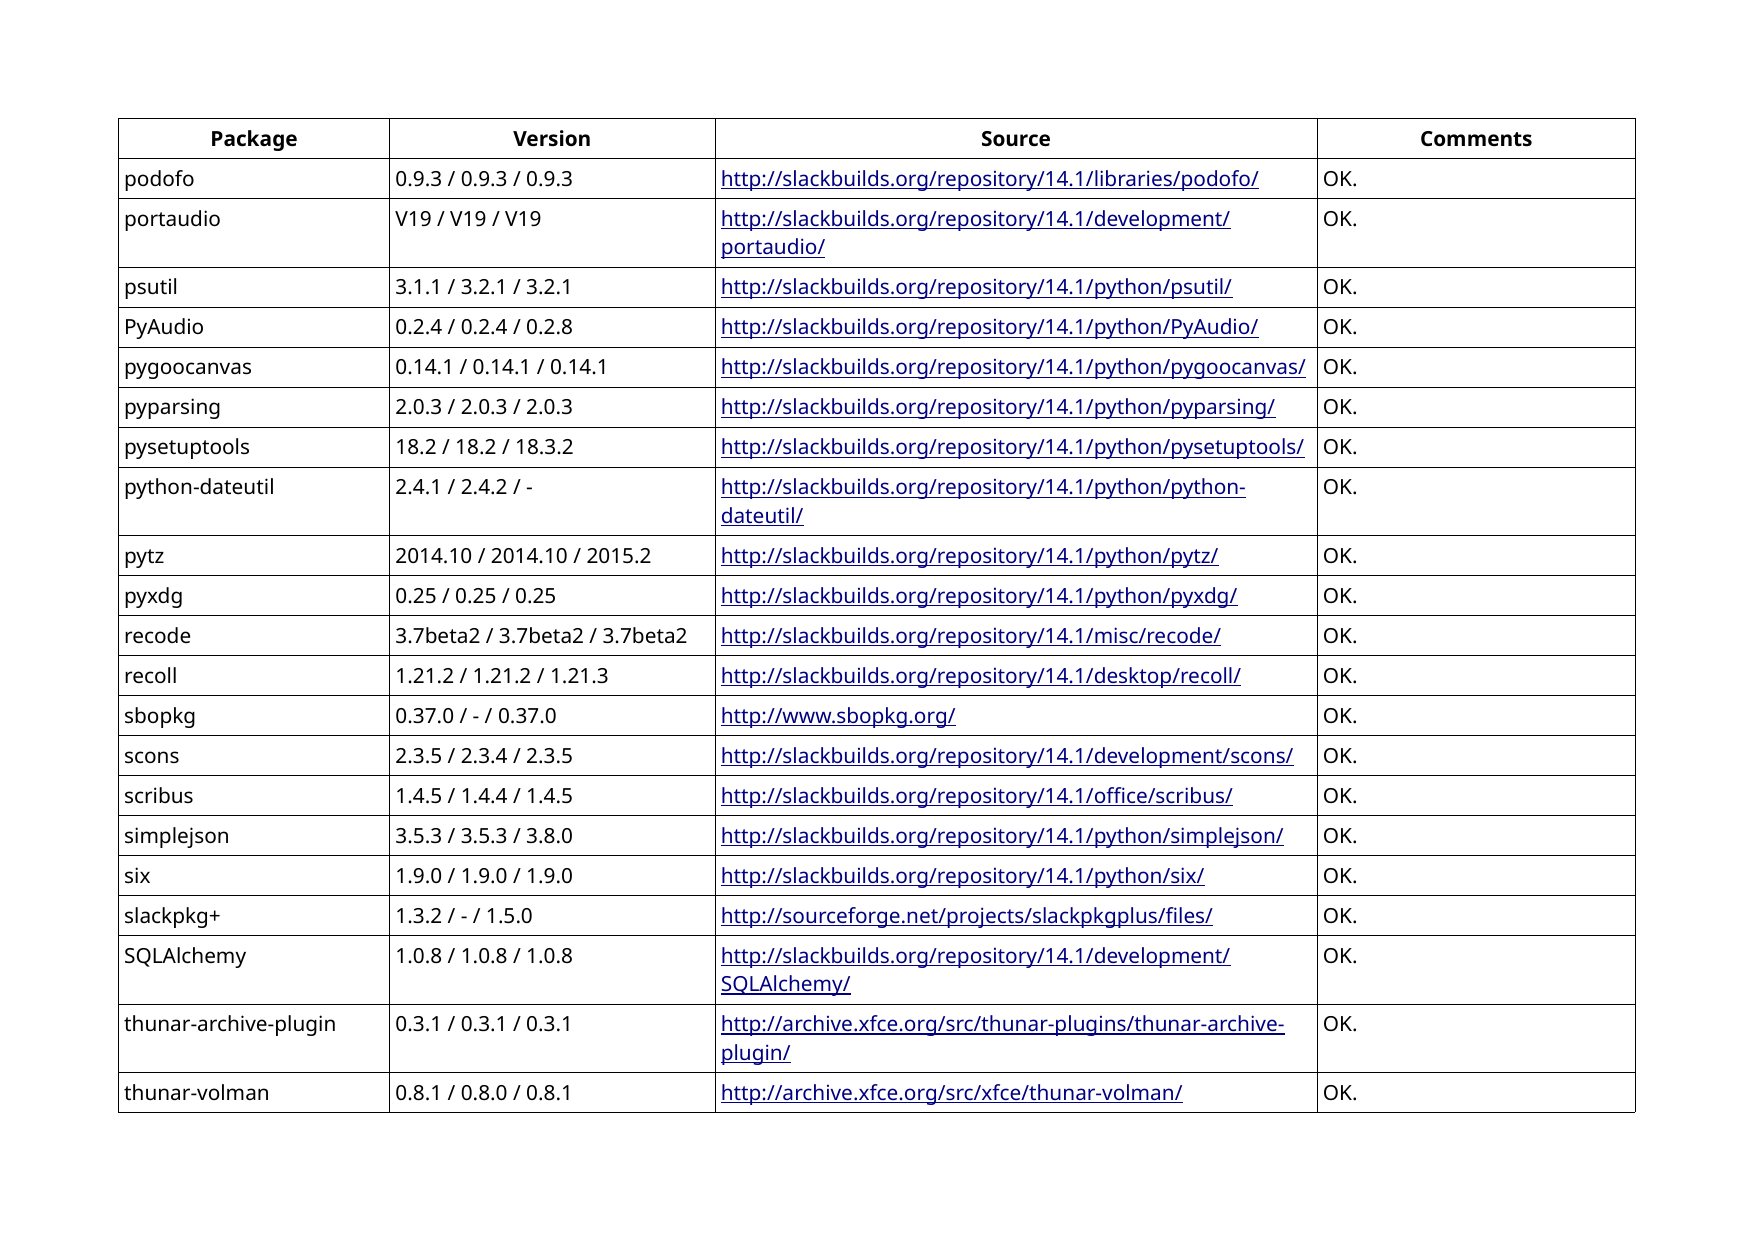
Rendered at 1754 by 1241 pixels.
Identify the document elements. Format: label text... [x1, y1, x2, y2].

table_cell OK. [1318, 1005, 1635, 1072]
table_cell python-dateutil [119, 468, 389, 535]
table_cell portaudio [119, 199, 389, 267]
table_cell OK. [1318, 896, 1635, 935]
table_cell http://slackbuilds.org/repository/14.1/development/SQLAlchemy/ [716, 936, 1317, 1003]
table_cell slackpkg+ [119, 896, 389, 935]
table_cell OK. [1318, 736, 1635, 775]
table_cell OK. [1318, 696, 1635, 735]
table_cell http://slackbuilds.org/repository/14.1/python/pygoocanvas/ [716, 348, 1317, 387]
table_cell http://slackbuilds.org/repository/14.1/python/psutil/ [716, 268, 1317, 307]
table_cell OK. [1318, 776, 1635, 815]
table_cell pyparsing [119, 388, 389, 427]
table_header Comments [1318, 119, 1635, 158]
table_cell 18.2 / 18.2 / 18.3.2 [390, 428, 715, 467]
table_cell http://slackbuilds.org/repository/14.1/office/scribus/ [716, 776, 1317, 815]
table_cell OK. [1318, 388, 1635, 427]
table_cell OK. [1318, 428, 1635, 467]
table_cell http://slackbuilds.org/repository/14.1/libraries/podofo/ [716, 159, 1317, 198]
table_cell 2014.10 / 2014.10 / 2015.2 [390, 536, 715, 575]
table_cell OK. [1318, 616, 1635, 655]
table_cell 0.25 / 0.25 / 0.25 [390, 576, 715, 615]
table_cell pytz [119, 536, 389, 575]
table_cell 3.1.1 / 3.2.1 / 3.2.1 [390, 268, 715, 307]
table_cell pysetuptools [119, 428, 389, 467]
table_cell OK. [1318, 199, 1635, 267]
table_cell 0.8.1 / 0.8.0 / 0.8.1 [390, 1073, 715, 1112]
table_cell 0.2.4 / 0.2.4 / 0.2.8 [390, 308, 715, 347]
table_cell 1.4.5 / 1.4.4 / 1.4.5 [390, 776, 715, 815]
table_cell scribus [119, 776, 389, 815]
table_cell OK. [1318, 159, 1635, 198]
table_cell OK. [1318, 536, 1635, 575]
table_cell OK. [1318, 816, 1635, 855]
table_cell OK. [1318, 348, 1635, 387]
table_cell http://slackbuilds.org/repository/14.1/python/pytz/ [716, 536, 1317, 575]
table_cell recoll [119, 656, 389, 695]
table_cell http://sourceforge.net/projects/slackpkgplus/files/ [716, 896, 1317, 935]
table_cell http://slackbuilds.org/repository/14.1/misc/recode/ [716, 616, 1317, 655]
table_cell simplejson [119, 816, 389, 855]
table_cell 1.9.0 / 1.9.0 / 1.9.0 [390, 856, 715, 895]
table_cell http://slackbuilds.org/repository/14.1/python/python-dateutil/ [716, 468, 1317, 535]
table_cell 0.37.0 / - / 0.37.0 [390, 696, 715, 735]
table_cell 3.5.3 / 3.5.3 / 3.8.0 [390, 816, 715, 855]
table_cell OK. [1318, 308, 1635, 347]
table_cell pygoocanvas [119, 348, 389, 387]
table_cell OK. [1318, 468, 1635, 535]
table_cell OK. [1318, 856, 1635, 895]
table_cell 2.4.1 / 2.4.2 / - [390, 468, 715, 535]
table_cell http://slackbuilds.org/repository/14.1/python/six/ [716, 856, 1317, 895]
table_cell OK. [1318, 936, 1635, 1003]
table_cell sbopkg [119, 696, 389, 735]
table_cell http://slackbuilds.org/repository/14.1/python/pyparsing/ [716, 388, 1317, 427]
table_cell scons [119, 736, 389, 775]
table_cell 1.0.8 / 1.0.8 / 1.0.8 [390, 936, 715, 1003]
table_cell OK. [1318, 656, 1635, 695]
table_cell http://slackbuilds.org/repository/14.1/desktop/recoll/ [716, 656, 1317, 695]
table_header Version [390, 119, 715, 158]
table_cell 0.14.1 / 0.14.1 / 0.14.1 [390, 348, 715, 387]
table_cell http://archive.xfce.org/src/thunar-plugins/thunar-archive-plugin/ [716, 1005, 1317, 1072]
table_cell thunar-archive-plugin [119, 1005, 389, 1072]
table_header Source [716, 119, 1317, 158]
table_cell http://slackbuilds.org/repository/14.1/python/pyxdg/ [716, 576, 1317, 615]
table_header Package [119, 119, 389, 158]
table_cell 0.3.1 / 0.3.1 / 0.3.1 [390, 1005, 715, 1072]
table_cell pyxdg [119, 576, 389, 615]
table_cell SQLAlchemy [119, 936, 389, 1003]
table_cell http://slackbuilds.org/repository/14.1/python/simplejson/ [716, 816, 1317, 855]
table_cell six [119, 856, 389, 895]
table_cell 1.21.2 / 1.21.2 / 1.21.3 [390, 656, 715, 695]
table_cell V19 / V19 / V19 [390, 199, 715, 267]
table_cell OK. [1318, 576, 1635, 615]
table_cell http://slackbuilds.org/repository/14.1/python/pysetuptools/ [716, 428, 1317, 467]
table_cell 2.0.3 / 2.0.3 / 2.0.3 [390, 388, 715, 427]
table_cell psutil [119, 268, 389, 307]
table_cell thunar-volman [119, 1073, 389, 1112]
table_cell http://slackbuilds.org/repository/14.1/development/portaudio/ [716, 199, 1317, 267]
table_cell 0.9.3 / 0.9.3 / 0.9.3 [390, 159, 715, 198]
table_cell http://archive.xfce.org/src/xfce/thunar-volman/ [716, 1073, 1317, 1112]
table_cell recode [119, 616, 389, 655]
table_cell http://slackbuilds.org/repository/14.1/development/scons/ [716, 736, 1317, 775]
table_cell OK. [1318, 1073, 1635, 1112]
table_cell 2.3.5 / 2.3.4 / 2.3.5 [390, 736, 715, 775]
table_cell 3.7beta2 / 3.7beta2 / 3.7beta2 [390, 616, 715, 655]
table_cell 1.3.2 / - / 1.5.0 [390, 896, 715, 935]
table_cell http://slackbuilds.org/repository/14.1/python/PyAudio/ [716, 308, 1317, 347]
table_cell OK. [1318, 268, 1635, 307]
table_cell PyAudio [119, 308, 389, 347]
table_cell http://www.sbopkg.org/ [716, 696, 1317, 735]
table_cell podofo [119, 159, 389, 198]
